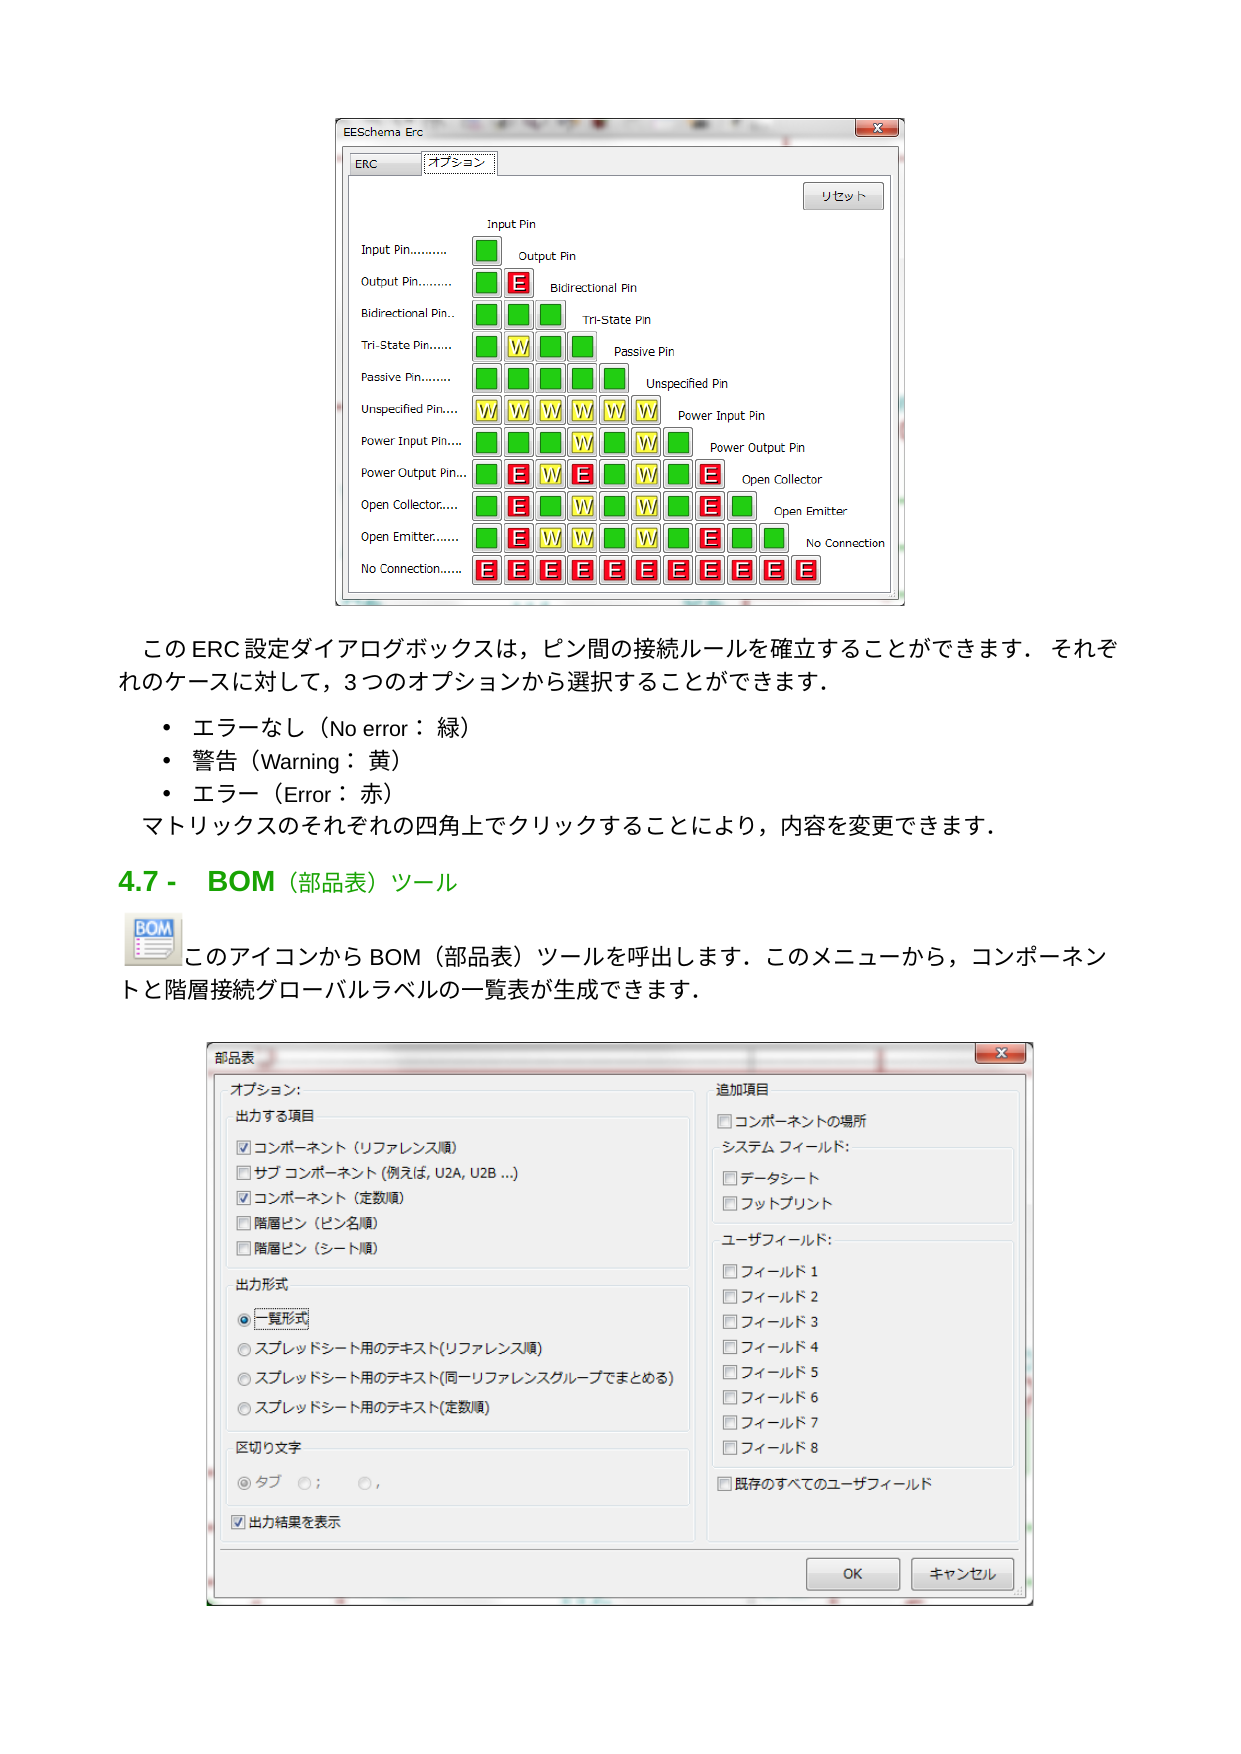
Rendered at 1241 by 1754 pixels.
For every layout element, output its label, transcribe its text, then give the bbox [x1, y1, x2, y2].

picture [206, 1042, 1034, 1606]
subtitle BOM（部品表）ツール [118, 864, 1122, 898]
text マトリックスのそれぞれの四角上でクリックすることにより，内容を変更できます． [118, 809, 1122, 841]
text このアイコンからBOM（部品表）ツールを呼出します．このメニューから，コンポーネントと階層接続グローバルラベルの一覧表が生成できます． [118, 910, 1122, 1005]
list エラーなし（No error： 緑） [162, 709, 1122, 743]
list エラー（Error： 赤） [162, 776, 1122, 809]
text このERC設定ダイアログボックスは，ピン間の接続ルールを確立することができます． それぞれのケースに対して，3つのオプションから選択することができます． [118, 631, 1122, 697]
picture [335, 118, 905, 606]
list 警告（Warning： 黄） [162, 743, 1122, 776]
picture [124, 910, 183, 966]
